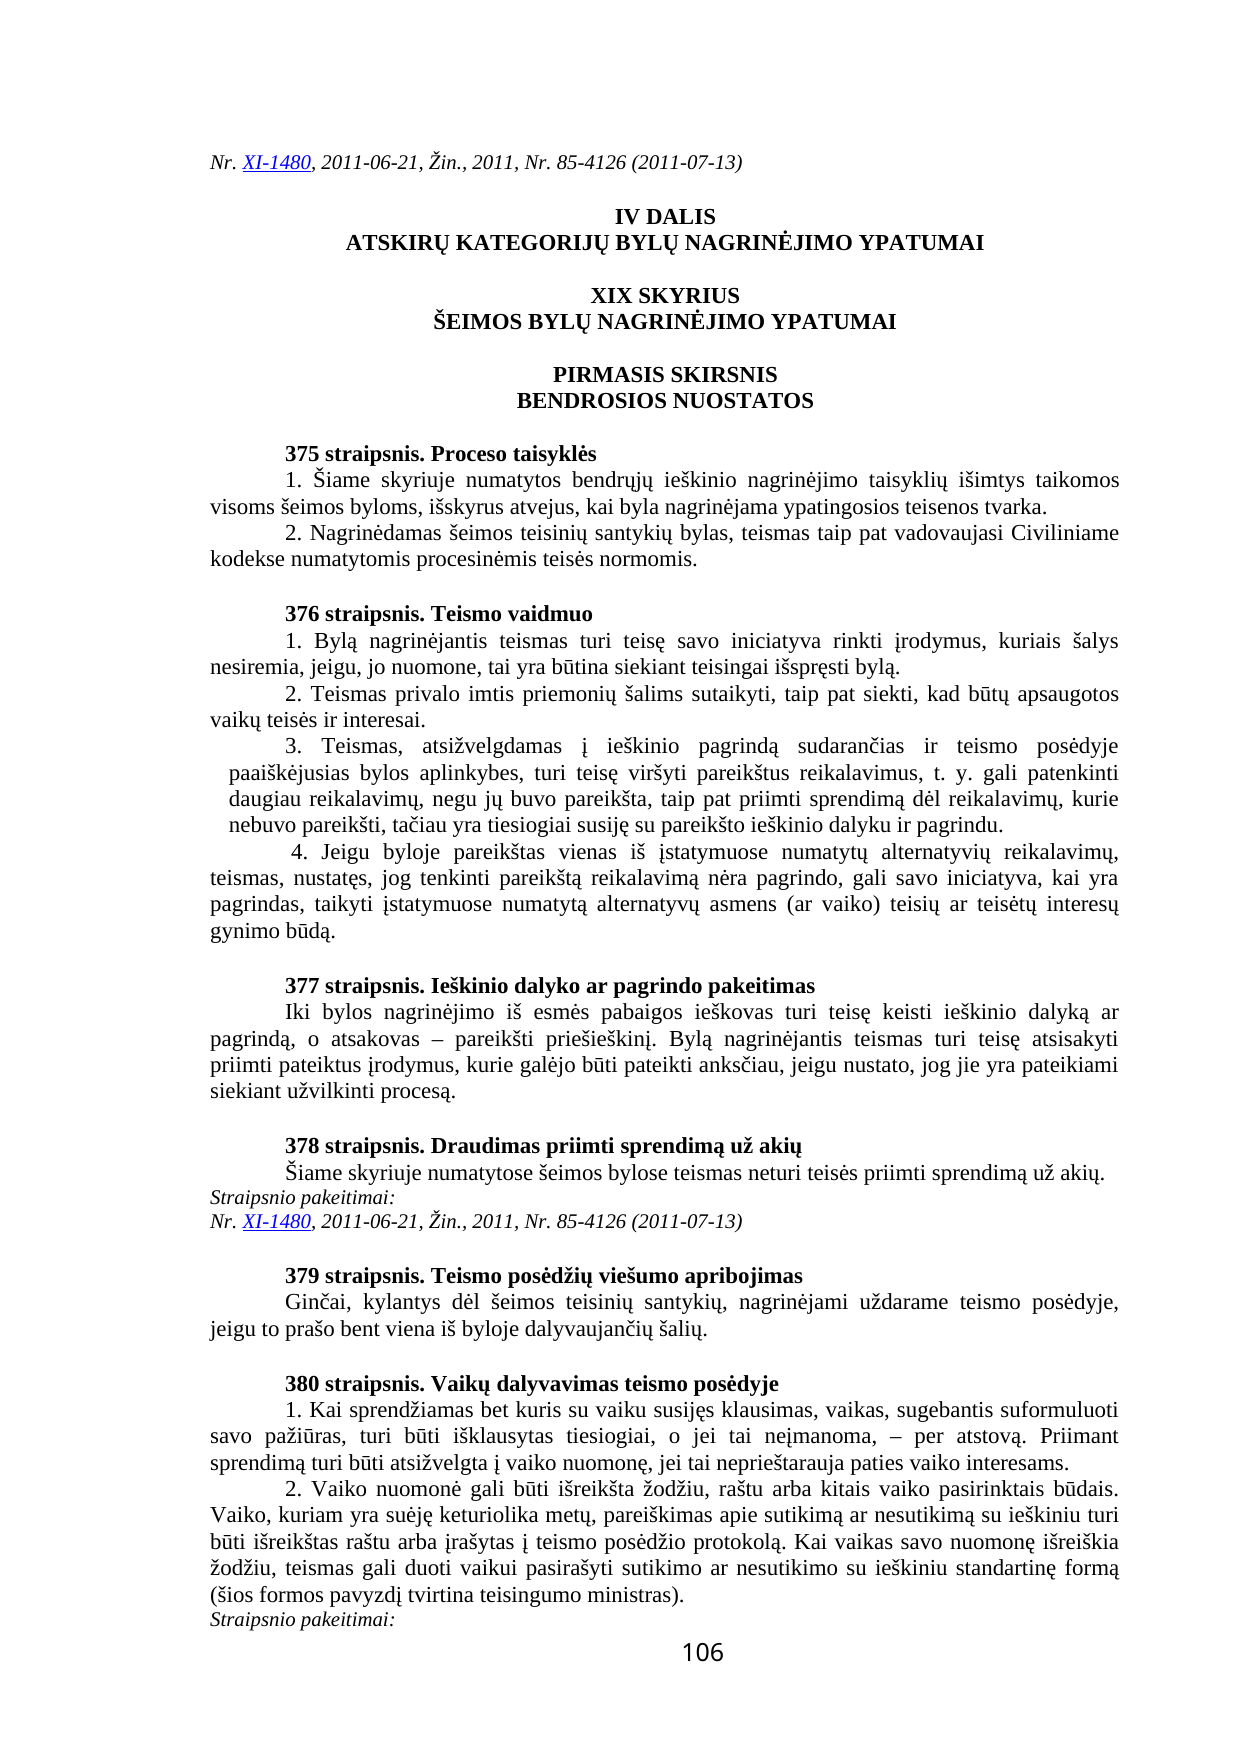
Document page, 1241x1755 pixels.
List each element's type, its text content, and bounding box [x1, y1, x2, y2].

text Straipsnio pakeitimai: [210, 1185, 1120, 1209]
text ŠEIMOS BYLŲ NAGRINĖJIMO YPATUMAI [210, 308, 1120, 334]
text 378 straipsnis. Draudimas priimti sprendimą už akių [210, 1132, 1120, 1159]
text Iki bylos nagrinėjimo iš esmės pabaigos ieškovas turi teisę keisti ieškinio dalyką ar pagrindą, o atsakovas – pareikšti priešieškinį. Bylą nagrinėjantis teismas turi teisę atsisakyti priimti pateiktus įrodymus, kurie galėjo būti pateikti anksčiau, jeigu nustato, jog jie yra pateikiami siekiant užvilkinti procesą. [210, 998, 1120, 1104]
text 1. Šiame skyriuje numatytos bendrųjų ieškinio nagrinėjimo taisyklių išimtys taikomos visoms šeimos byloms, išskyrus atvejus, kai byla nagrinėjama ypatingosios teisenos tvarka. [210, 466, 1120, 519]
text 377 straipsnis. Ieškinio dalyko ar pagrindo pakeitimas [210, 972, 1120, 998]
text Atskirų kategorijų bylų nagrinėjimo ypatumai [210, 229, 1120, 256]
text Šiame skyriuje numatytose šeimos bylose teismas neturi teisės priimti sprendimą už akių. [210, 1159, 1120, 1185]
text BENDROSIOS NUOSTATOS [210, 387, 1120, 414]
text 380 straipsnis. Vaikų dalyvavimas teismo posėdyje [210, 1370, 1120, 1396]
text 2. Teismas privalo imtis priemonių šalims sutaikyti, taip pat siekti, kad būtų apsaugotos vaikų teisės ir interesai. [210, 679, 1120, 732]
text 4. Jeigu byloje pareikštas vienas iš įstatymuose numatytų alternatyvių reikalavimų, teismas, nustatęs, jog tenkinti pareikštą reikalavimą nėra pagrindo, gali savo iniciatyva, kai yra pagrindas, taikyti įstatymuose numatytą alternatyvų asmens (ar vaiko) teisių ar teisėtų interesų gynimo būdą. [210, 838, 1120, 943]
text 1. Kai sprendžiamas bet kuris su vaiku susijęs klausimas, vaikas, sugebantis suformuluoti savo pažiūras, turi būti išklausytas tiesiogiai, o jei tai neįmanoma, – per atstovą. Priimant sprendimą turi būti atsižvelgta į vaiko nuomonę, jei tai neprieštarauja paties vaiko interesams. [210, 1396, 1120, 1475]
text 3. Teismas, atsižvelgdamas į ieškinio pagrindą sudarančias ir teismo posėdyje paaiškėjusias bylos aplinkybes, turi teisę viršyti pareikštus reikalavimus, t. y. gali patenkinti daugiau reikalavimų, negu jų buvo pareikšta, taip pat priimti sprendimą dėl reikalavimų, kurie nebuvo pareikšti, tačiau yra tiesiogiai susiję su pareikšto ieškinio dalyku ir pagrindu. [229, 732, 1120, 838]
text Nr. XI-1480, 2011-06-21, Žin., 2011, Nr. 85-4126 (2011-07-13) [210, 150, 1120, 174]
text 379 straipsnis. Teismo posėdžių viešumo apribojimas [210, 1262, 1120, 1288]
text 376 straipsnis. Teismo vaidmuo [210, 601, 1120, 627]
text 2. Nagrinėdamas šeimos teisinių santykių bylas, teismas taip pat vadovaujasi Civiliniame kodekse numatytomis procesinėmis teisės normomis. [210, 519, 1120, 572]
text Ginčai, kylantys dėl šeimos teisinių santykių, nagrinėjami uždarame teismo posėdyje, jeigu to prašo bent viena iš byloje dalyvaujančių šalių. [210, 1288, 1120, 1341]
text Nr. XI-1480, 2011-06-21, Žin., 2011, Nr. 85-4126 (2011-07-13) [210, 1209, 1120, 1233]
text 375 straipsnis. Proceso taisyklės [210, 440, 1120, 466]
text Straipsnio pakeitimai: [210, 1607, 1120, 1631]
text 2. Vaiko nuomonė gali būti išreikšta žodžiu, raštu arba kitais vaiko pasirinktais būdais. Vaiko, kuriam yra suėję keturiolika metų, pareiškimas apie sutikimą ar nesutikimą su ieškiniu turi būti išreikštas raštu arba įrašytas į teismo posėdžio protokolą. Kai vaikas savo nuomonę išreiškia žodžiu, teismas gali duoti vaikui pasirašyti sutikimo ar nesutikimo su ieškiniu standartinę formą (šios formos pavyzdį tvirtina teisingumo ministras). [210, 1475, 1120, 1607]
text IV DALIS [210, 203, 1120, 229]
text XIX Skyrius [210, 282, 1120, 308]
text PIRMASIS SKIRSNIS [210, 361, 1120, 387]
text 1. Bylą nagrinėjantis teismas turi teisę savo iniciatyva rinkti įrodymus, kuriais šalys nesiremia, jeigu, jo nuomone, tai yra būtina siekiant teisingai išspręsti bylą. [210, 627, 1120, 679]
